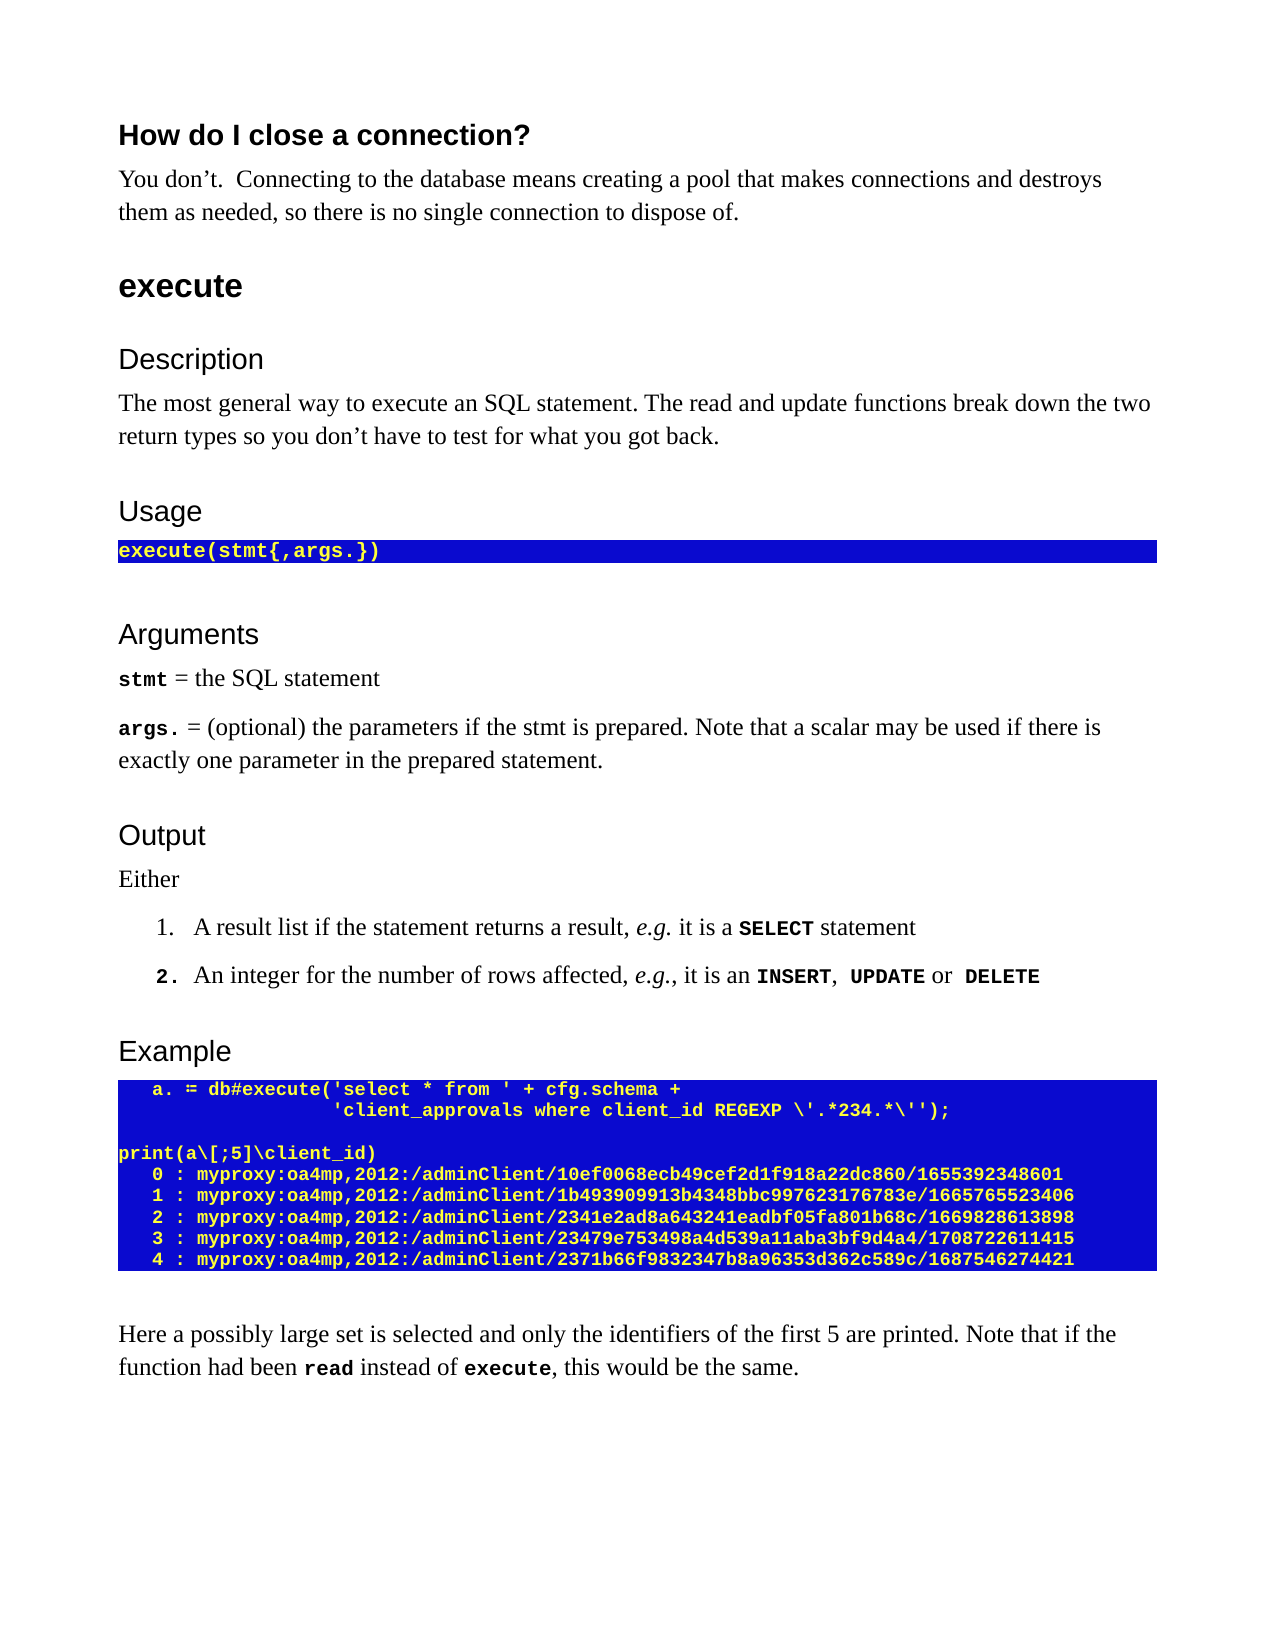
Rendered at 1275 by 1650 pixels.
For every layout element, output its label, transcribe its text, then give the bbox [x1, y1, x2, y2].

subtitle Arguments [118, 617, 1157, 651]
subtitle execute [118, 266, 1157, 304]
text The most general way to execute an SQL statement. The read and update functions break down the two return types so you don’t have to test for what you got back. [118, 388, 1157, 450]
text 1 : myproxy:oa4mp,2012:/adminClient/1b493909913b4348bbc997623176783e/1665765523406 [118, 1186, 1157, 1207]
text 3 : myproxy:oa4mp,2012:/adminClient/23479e753498a4d539a11aba3bf9d4a4/1708722611415 [118, 1229, 1157, 1250]
text 2 : myproxy:oa4mp,2012:/adminClient/2341e2ad8a643241eadbf05fa801b68c/1669828613898 [118, 1207, 1157, 1229]
text Here a possibly large set is selected and only the identifiers of the first 5 are printed. Note that if the function had been read instead of execute, this would be the same. [118, 1319, 1157, 1381]
text args. = (optional) the parameters if the stmt is prepared. Note that a scalar may be used if there is exactly one parameter in the prepared statement. [118, 712, 1157, 774]
list A result list if the statement returns a result, e.g. it is a SELECT statement [156, 912, 1157, 941]
subtitle Output [118, 818, 1157, 852]
text 4 : myproxy:oa4mp,2012:/adminClient/2371b66f9832347b8a96353d362c589c/1687546274421 [118, 1250, 1157, 1271]
text execute(stmt{,args.}) [118, 540, 1157, 563]
text print(a\[;5]\client_id) [118, 1144, 1157, 1165]
text You don’t. Connecting to the database means creating a pool that makes connections and destroys them as needed, so there is no single connection to dispose of. [118, 164, 1157, 226]
text stmt = the SQL statement [118, 663, 1157, 693]
list An integer for the number of rows affected, e.g., it is an INSERT, UPDATE or DELETE [156, 960, 1157, 990]
text 0 : myproxy:oa4mp,2012:/adminClient/10ef0068ecb49cef2d1f918a22dc860/1655392348601 [118, 1165, 1157, 1186]
text a. ≔ db#execute('select * from ' + cfg.schema + [118, 1080, 1157, 1101]
subtitle Description [118, 342, 1157, 376]
text Either [118, 864, 1157, 893]
subtitle Usage [118, 494, 1157, 527]
subtitle Example [118, 1034, 1157, 1067]
text 'client_approvals where client_id REGEXP \'.*234.*\''); [118, 1101, 1157, 1144]
subtitle How do I close a connection? [118, 118, 1157, 152]
